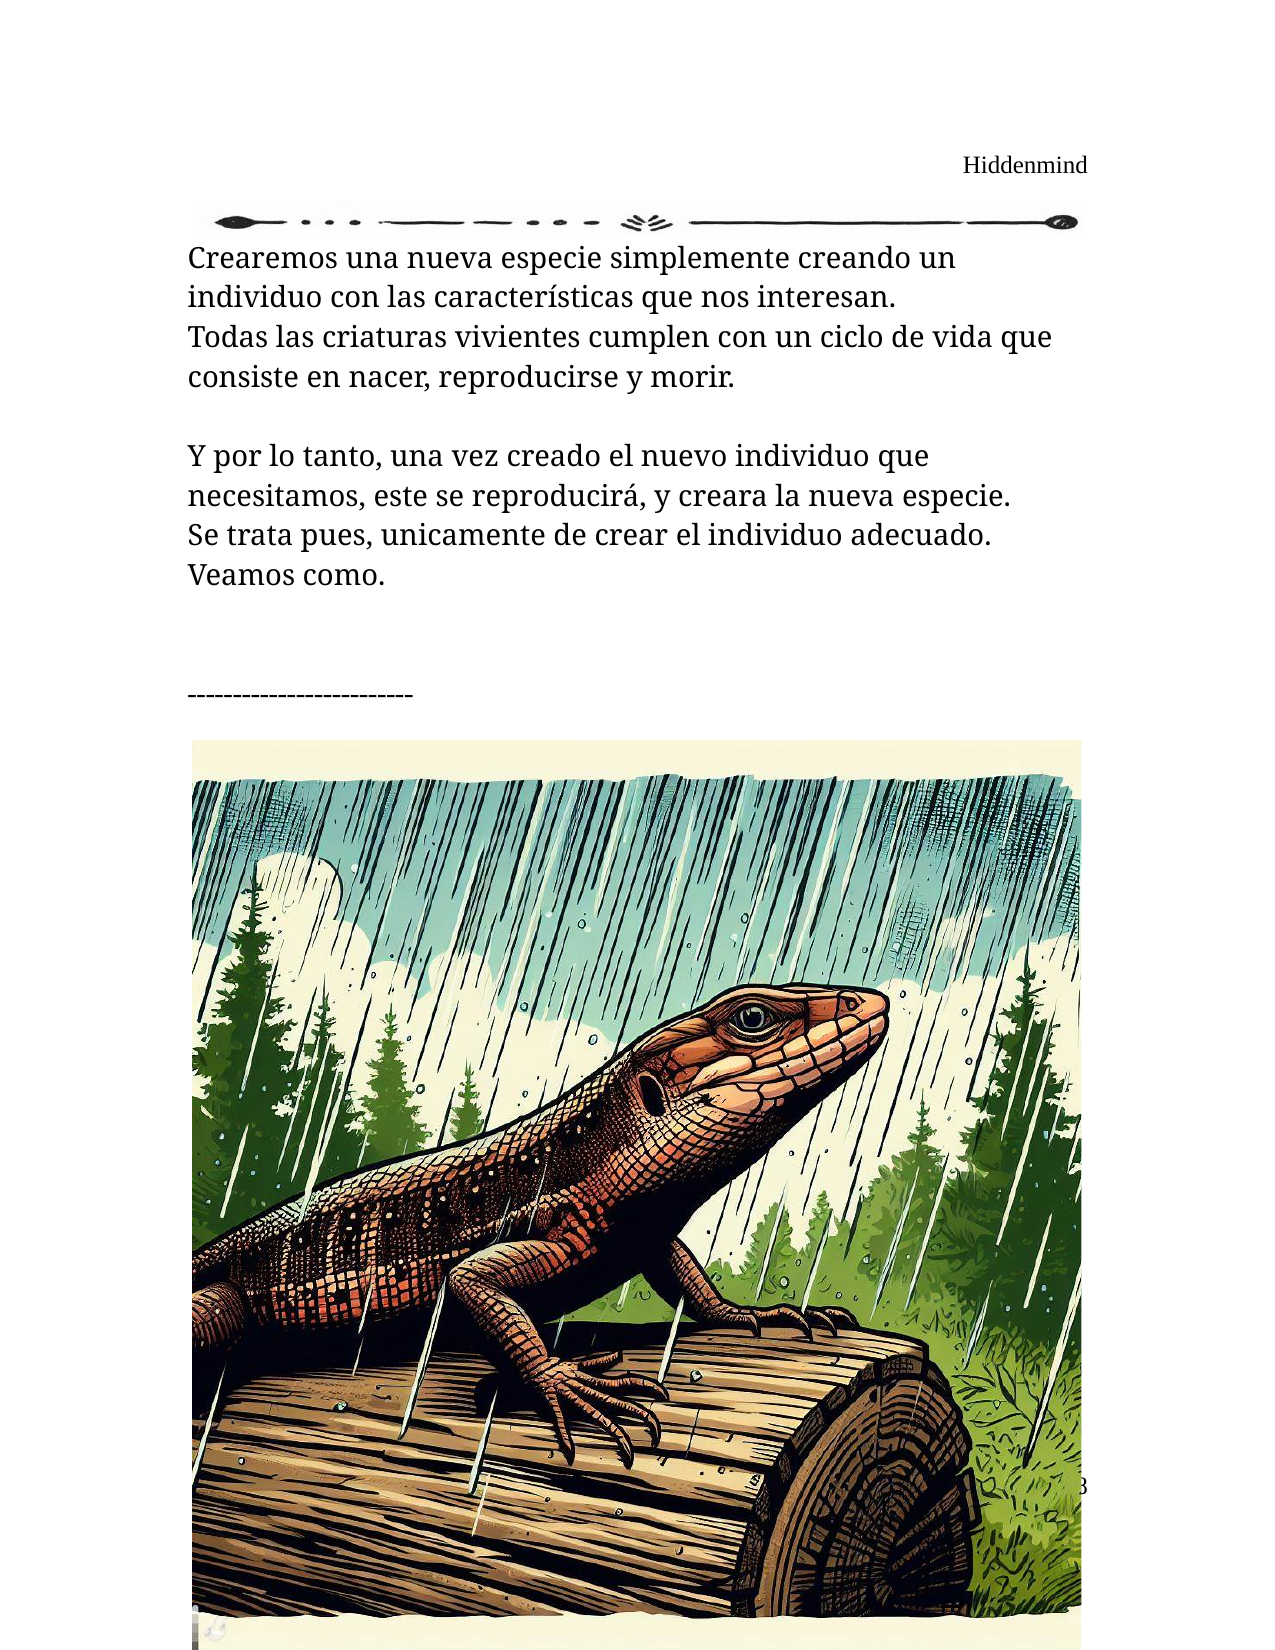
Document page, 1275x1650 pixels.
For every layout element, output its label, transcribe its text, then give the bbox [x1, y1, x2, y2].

text Se trata pues, unicamente de crear el individuo adecuado. [187, 515, 1087, 554]
text Crearemos una nueva especie simplemente creando un individuo con las características que nos interesan. [187, 210, 1087, 316]
text Todas las criaturas vivientes cumplen con un ciclo de vida que consiste en nacer, reproducirse y morir. [187, 316, 1087, 396]
text ------------------------- [187, 673, 1087, 713]
picture [192, 740, 1082, 1650]
text Veamos como. [187, 554, 1087, 594]
text Y por lo tanto, una vez creado el nuevo individuo que necesitamos, este se reproducirá, y creara la nueva especie. [187, 435, 1087, 515]
picture [198, 200, 1088, 237]
